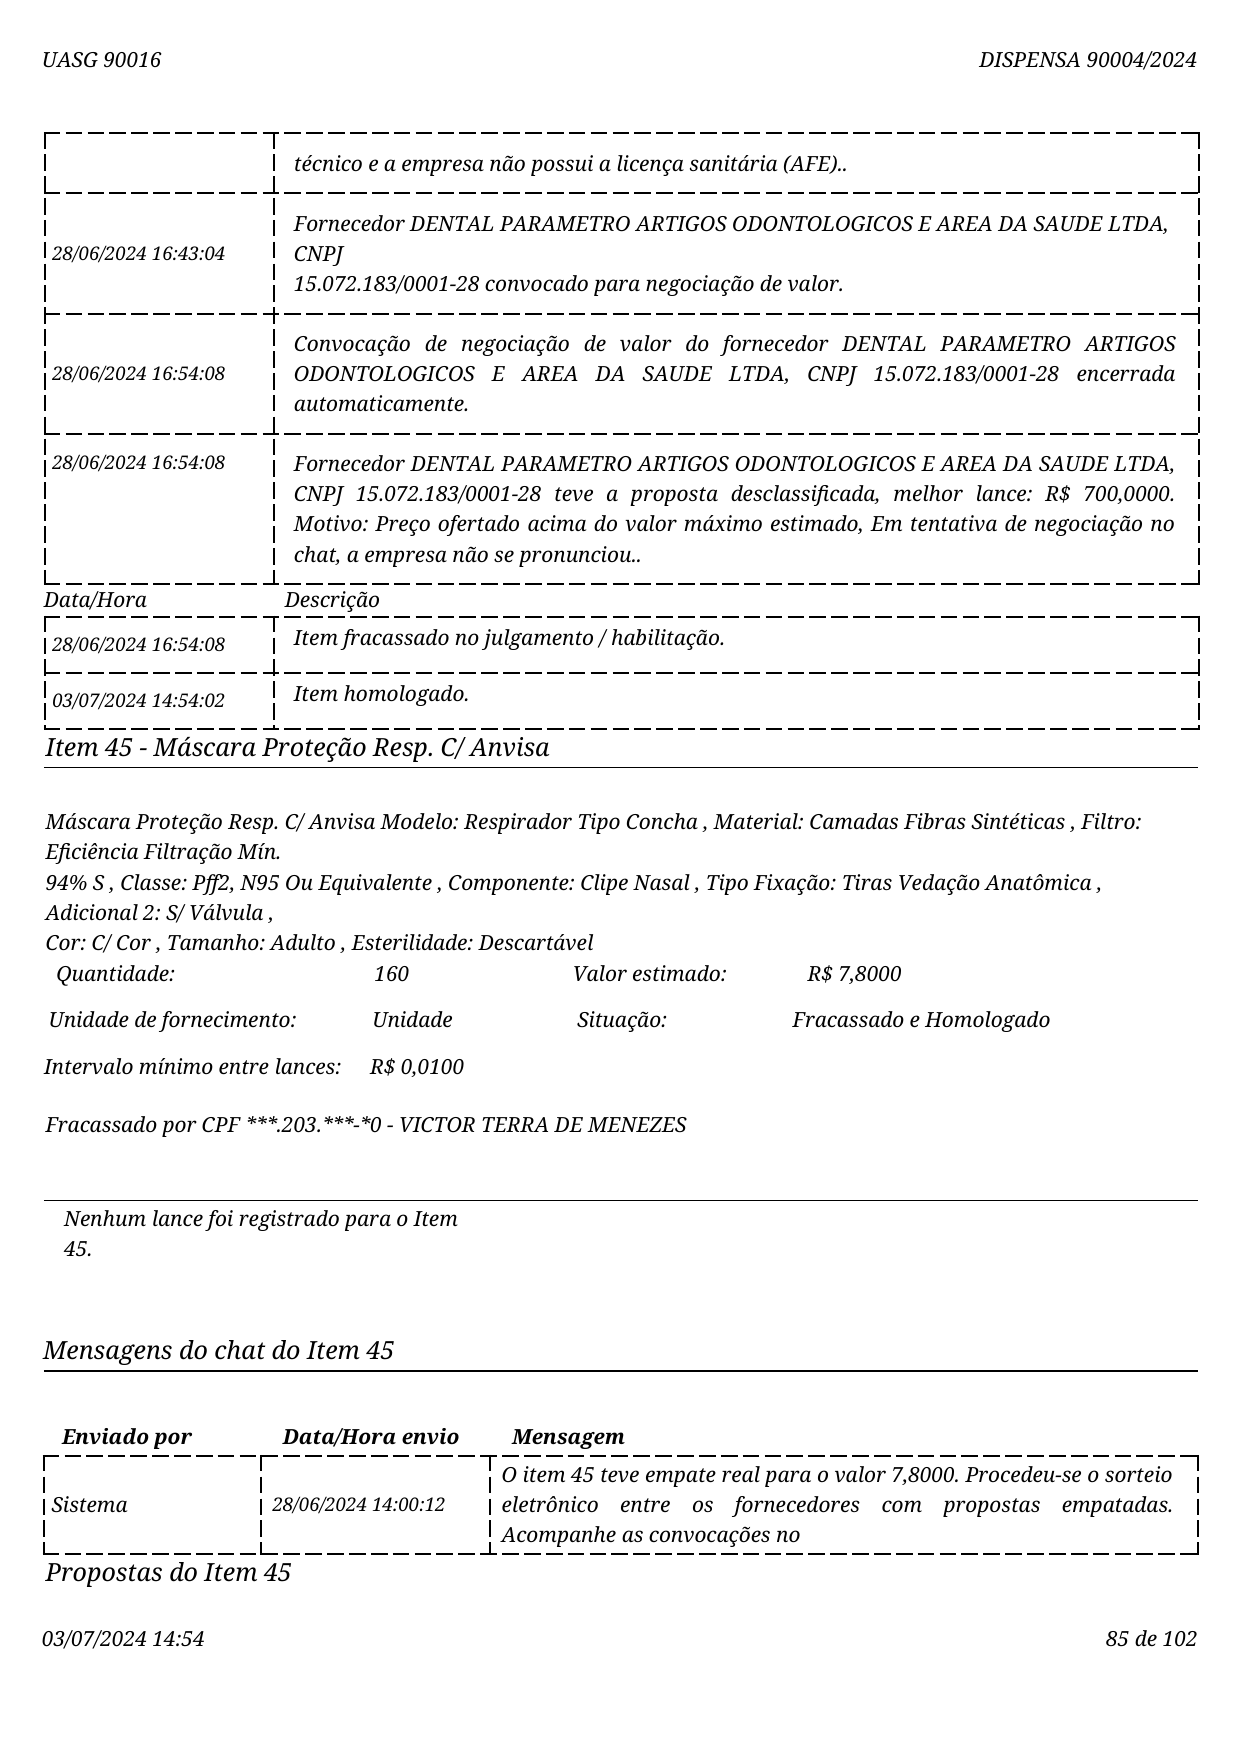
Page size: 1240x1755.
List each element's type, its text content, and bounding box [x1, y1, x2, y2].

text 94% S , Classe: Pff2, N95 Ou Equivalente , Componente: Clipe Nasal , Tipo Fixação: Tiras Vedação Anatômica , Adicional 2: S/ Válvula , [45, 868, 1200, 926]
table_cell 28/06/2024 16:54:08 [45, 313, 274, 433]
table_header Nenhum lance foi registrado para o Item 45. Mensagens do chat do Item 45 [44, 1201, 490, 1370]
text Intervalo mínimo entre lances: R$ 0,0100 [44, 1052, 1200, 1081]
text Fracassado por CPF ***.203.***-*0 - VICTOR TERRA DE MENEZES [45, 1110, 1200, 1138]
text Data/Hora Descrição [44, 585, 1200, 613]
table_cell Convocação de negociação de valor do fornecedor DENTAL PARAMETRO ARTIGOS ODONTOLOGICOS E AREA DA SAUDE LTDA, CNPJ 15.072.183/0001-28 encerrada automaticamente. [274, 313, 1199, 433]
text Máscara Proteção Resp. C/ Anvisa Modelo: Respirador Tipo Concha , Material: Camadas Fibras Sintéticas , Filtro: Eficiência Filtração Mín. [45, 807, 1200, 866]
table_cell [45, 132, 274, 192]
table_cell Item homologado. [274, 672, 1199, 728]
text Propostas do Item 45 [45, 1554, 1200, 1588]
table_header 28/06/2024 16:54:08 [45, 616, 274, 672]
table_cell Mensagem [490, 1372, 1198, 1455]
table_cell 03/07/2024 14:54:02 [45, 672, 274, 728]
table_cell 28/06/2024 16:54:08 [45, 433, 274, 583]
text Item 45 - Máscara Proteção Resp. C/ Anvisa [45, 730, 1200, 764]
table_cell Enviado por [44, 1372, 261, 1455]
text Cor: C/ Cor , Tamanho: Adulto , Esterilidade: Descartável [45, 928, 1200, 957]
table_cell 28/06/2024 16:43:04 [45, 192, 274, 312]
text Quantidade: 160 Valor estimado: R$ 7,8000 [44, 959, 1200, 987]
table_cell 28/06/2024 14:00:12 [261, 1455, 490, 1552]
table_cell técnico e a empresa não possui a licença sanitária (AFE).. [274, 132, 1199, 192]
table_header [490, 1201, 1198, 1370]
table_cell O item 45 teve empate real para o valor 7,8000. Procedeu-se o sorteio eletrônico entre os fornecedores com propostas empatadas. Acompanhe as convocações no [490, 1455, 1198, 1552]
table_cell Data/Hora envio [261, 1372, 490, 1455]
table_cell Fornecedor DENTAL PARAMETRO ARTIGOS ODONTOLOGICOS E AREA DA SAUDE LTDA, CNPJ 15.072.183/0001-28 convocado para negociação de valor. [274, 192, 1199, 312]
table_header Item fracassado no julgamento / habilitação. [274, 616, 1199, 672]
table_cell Fornecedor DENTAL PARAMETRO ARTIGOS ODONTOLOGICOS E AREA DA SAUDE LTDA, CNPJ 15.072.183/0001-28 teve a proposta desclassificada, melhor lance: R$ 700,0000. Motivo: Preço ofertado acima do valor máximo estimado, Em tentativa de negociação no chat, a empresa não se pronunciou.. [274, 433, 1199, 583]
text Unidade de fornecimento: Unidade Situação: Fracassado e Homologado [44, 1006, 1200, 1034]
table_cell Sistema [44, 1455, 261, 1552]
